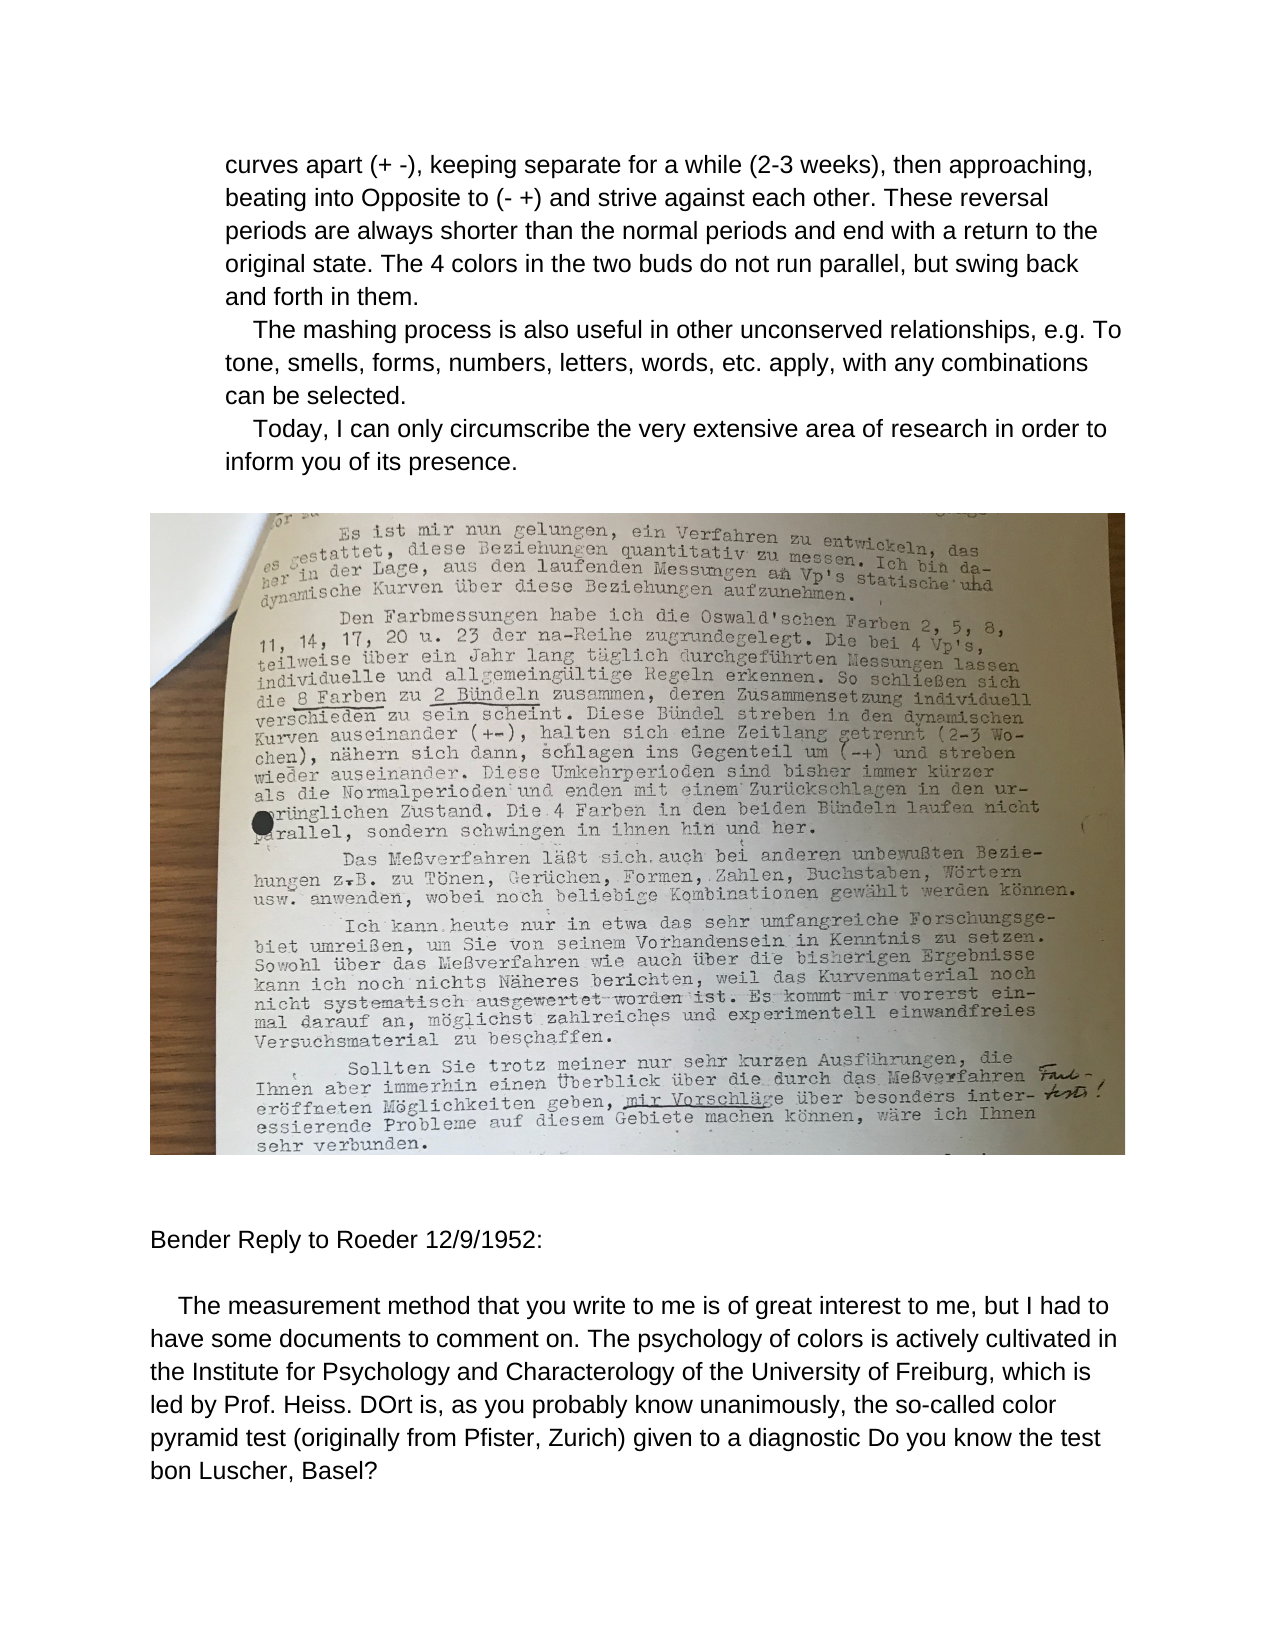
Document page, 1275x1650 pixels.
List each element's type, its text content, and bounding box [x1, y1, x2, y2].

text The measurement method that you write to me is of great interest to me, but I had to have some documents to comment on. The psychology of colors is actively cultivated in the Institute for Psychology and Characterology of the University of Freiburg, which is led by Prof. Heiss. DOrt is, as you probably know unanimously, the so-called color pyramid test (originally from Pfister, Zurich) given to a diagnostic Do you know the test bon Luscher, Basel? [150, 1291, 1125, 1485]
picture [150, 513, 1125, 1155]
text Bender Reply to Roeder 12/9/1952: [150, 1225, 1125, 1287]
text curves apart (+ -), keeping separate for a while (2-3 weeks), then approaching, beating into Opposite to (- +) and strive against each other. These reversal periods are always shorter than the normal periods and end with a return to the original state. The 4 colors in the two buds do not run parallel, but swing back and forth in them. The mashing process is also useful in other unconserved relationships, e.g. To tone, smells, forms, numbers, letters, words, etc. apply, with any combinations can be selected. Today, I can only circumscribe the very extensive area of ​​research in order to inform you of its presence. [225, 150, 1125, 476]
